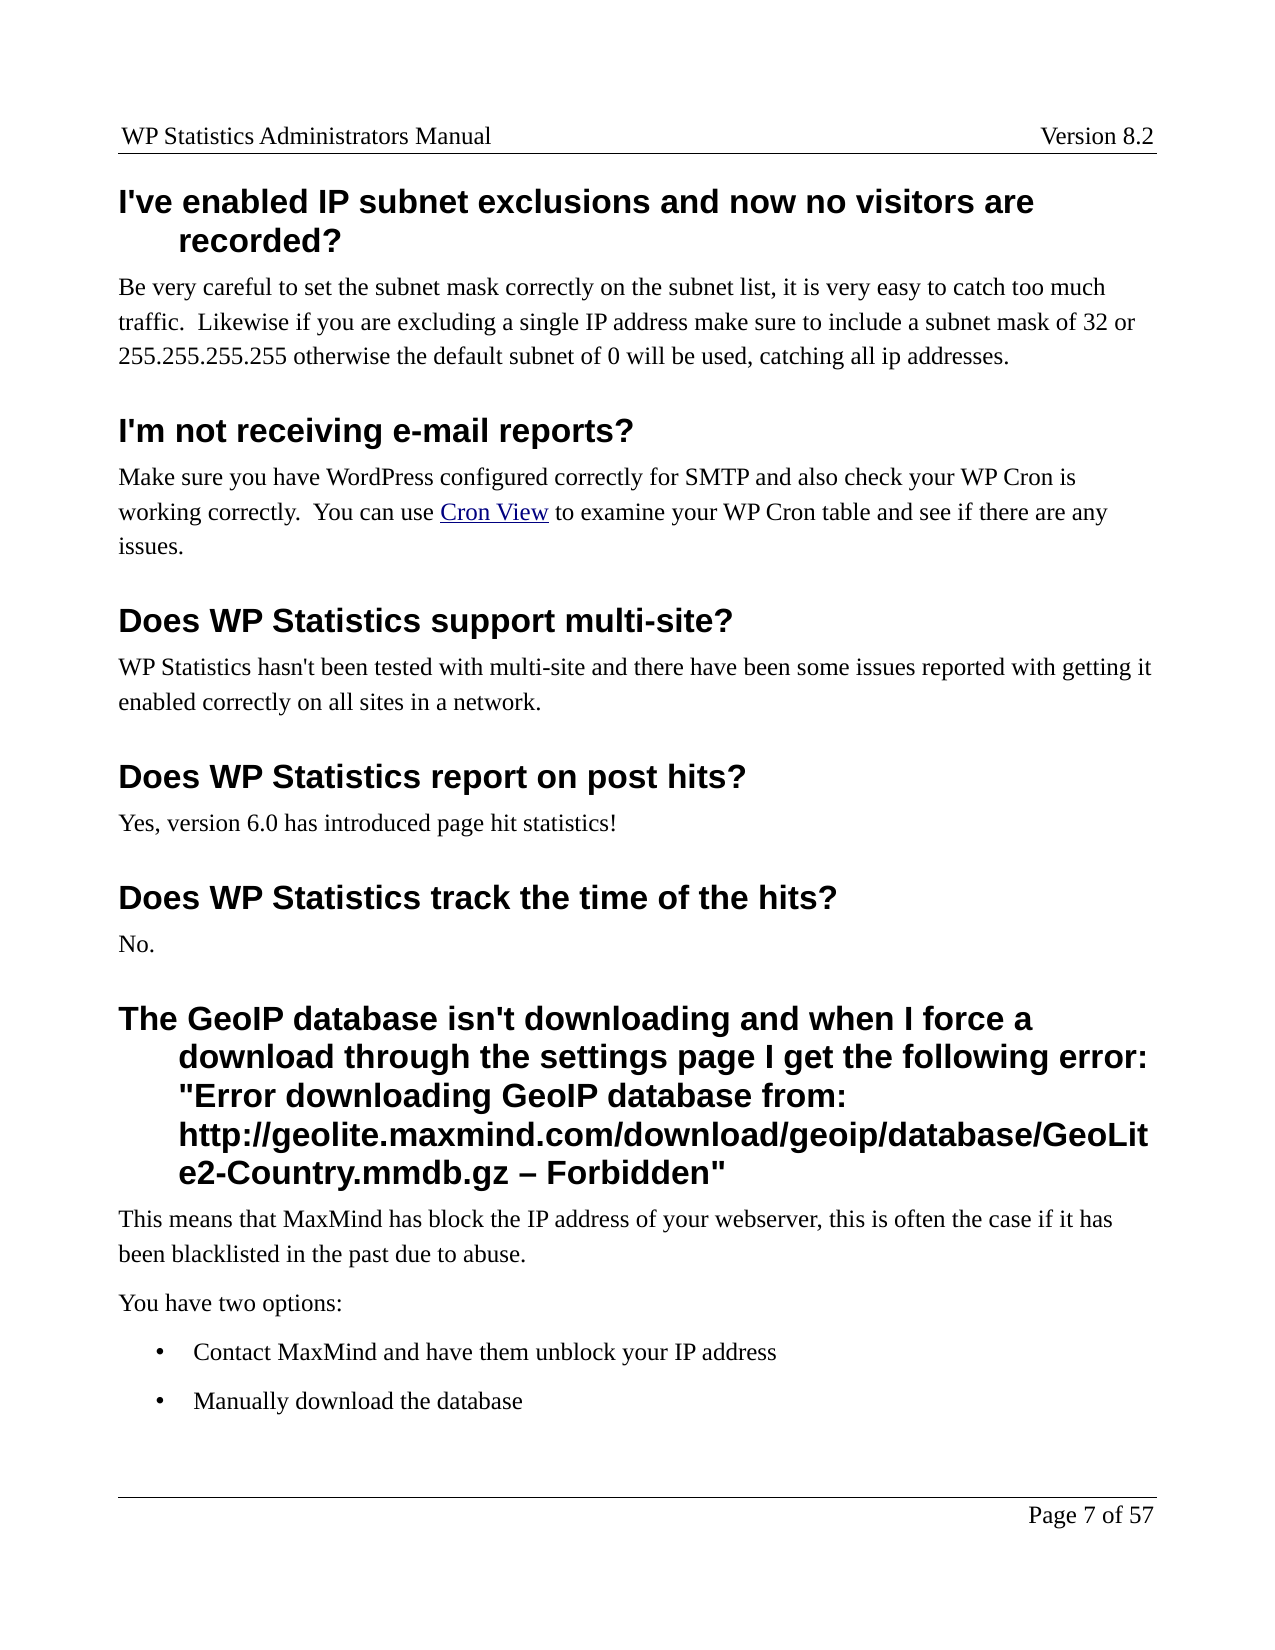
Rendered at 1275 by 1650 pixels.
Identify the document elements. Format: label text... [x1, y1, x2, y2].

subtitle Does WP Statistics track the time of the hits? [118, 877, 1157, 916]
list Manually download the database [156, 1386, 1157, 1415]
list Contact MaxMind and have them unblock your IP address [156, 1337, 1157, 1366]
text Make sure you have WordPress configured correctly for SMTP and also check your WP Cron is working correctly. You can use Cron View to examine your WP Cron table and see if there are any issues. [118, 462, 1157, 560]
subtitle I'm not receiving e-mail reports? [118, 411, 1157, 449]
text WP Statistics hasn't been tested with multi-site and there have been some issues reported with getting it enabled correctly on all sites in a network. [118, 652, 1157, 715]
text This means that MaxMind has block the IP address of your webserver, this is often the case if it has been blacklisted in the past due to abuse. [118, 1204, 1157, 1267]
subtitle The GeoIP database isn't downloading and when I force a download through the settings page I get the following error: "Error downloading GeoIP database from: http://geolite.maxmind.com/download/geoip/database/GeoLite2-Country.mmdb.gz – Forbidden" [118, 998, 1157, 1192]
text No. [118, 929, 1157, 957]
subtitle Does WP Statistics report on post hits? [118, 756, 1157, 795]
subtitle I've enabled IP subnet exclusions and now no visitors are recorded? [118, 182, 1157, 259]
text You have two options: [118, 1288, 1157, 1317]
subtitle Does WP Statistics support multi-site? [118, 601, 1157, 639]
text Be very careful to set the subnet mask correctly on the subnet list, it is very easy to catch too much traffic. Likewise if you are excluding a single IP address make sure to include a subnet mask of 32 or 255.255.255.255 otherwise the default subnet of 0 will be used, catching all ip addresses. [118, 272, 1157, 370]
text Yes, version 6.0 has introduced page hit statistics! [118, 808, 1157, 836]
